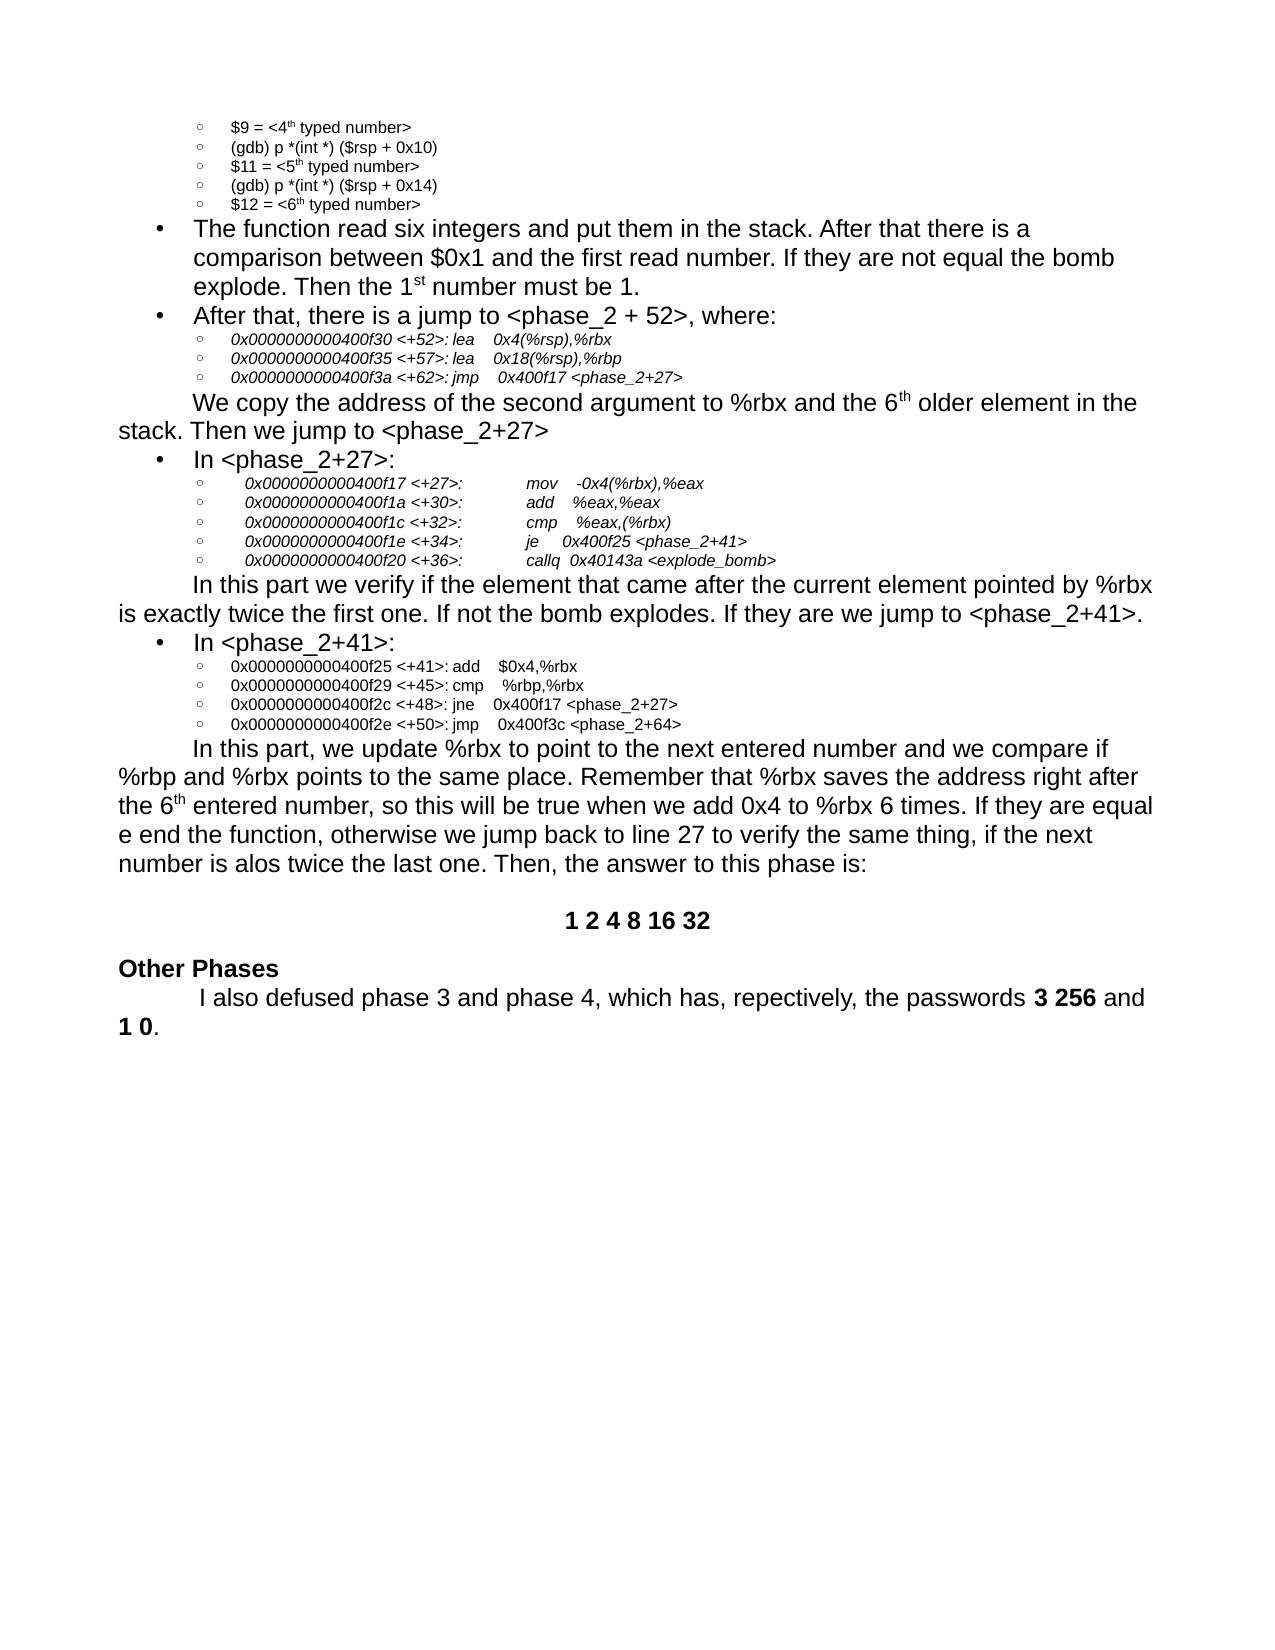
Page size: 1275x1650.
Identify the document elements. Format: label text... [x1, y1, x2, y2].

text 1 2 4 8 16 32 [118, 906, 1157, 935]
list 0x0000000000400f3a <+62>: jmp 0x400f17 <phase_2+27> [193, 368, 1157, 387]
list 0x0000000000400f35 <+57>: lea 0x18(%rsp),%rbp [193, 349, 1157, 368]
list 0x0000000000400f20 <+36>: callq 0x40143a <explode_bomb> [193, 551, 1157, 570]
list (gdb) p *(int *) ($rsp + 0x10) [193, 137, 1157, 157]
list 0x0000000000400f1c <+32>: cmp %eax,(%rbx) [193, 512, 1157, 532]
text In this part, we update %rbx to point to the next entered number and we compare if %rbp and %rbx points to the same place. Remember that %rbx saves the address right after the 6th entered number, so this will be true when we add 0x4 to %rbx 6 times. If they are equal e end the function, otherwise we jump back to line 27 to verify the same thing, if the next number is alos twice the last one. Then, the answer to this phase is: [118, 734, 1157, 877]
list (gdb) p *(int *) ($rsp + 0x14) [193, 176, 1157, 195]
text We copy the address of the second argument to %rbx and the 6th older element in the stack. Then we jump to <phase_2+27> [118, 387, 1157, 445]
list 0x0000000000400f1a <+30>: add %eax,%eax [193, 493, 1157, 512]
list 0x0000000000400f29 <+45>: cmp %rbp,%rbx [193, 676, 1157, 695]
list After that, there is a jump to <phase_2 + 52>, where: [156, 301, 1157, 330]
list $11 = <5th typed number> [193, 157, 1157, 176]
list 0x0000000000400f2e <+50>: jmp 0x400f3c <phase_2+64> [193, 714, 1157, 734]
list 0x0000000000400f25 <+41>: add $0x4,%rbx [193, 657, 1157, 676]
list 0x0000000000400f17 <+27>: mov -0x4(%rbx),%eax [193, 474, 1157, 493]
list In <phase_2+27>: [156, 445, 1157, 474]
list 0x0000000000400f1e <+34>: je 0x400f25 <phase_2+41> [193, 532, 1157, 551]
list The function read six integers and put them in the stack. After that there is a comparison between $0x1 and the first read number. If they are not equal the bomb explode. Then the 1st number must be 1. [156, 214, 1157, 301]
list 0x0000000000400f30 <+52>: lea 0x4(%rsp),%rbx [193, 330, 1157, 349]
text I also defused phase 3 and phase 4, which has, repectively, the passwords 3 256 and 1 0. [118, 983, 1157, 1040]
text Other Phases [118, 954, 1157, 983]
list $9 = <4th typed number> [193, 118, 1157, 137]
list In <phase_2+41>: [156, 628, 1157, 657]
list 0x0000000000400f2c <+48>: jne 0x400f17 <phase_2+27> [193, 695, 1157, 714]
text In this part we verify if the element that came after the current element pointed by %rbx is exactly twice the first one. If not the bomb explodes. If they are we jump to <phase_2+41>. [118, 570, 1157, 628]
list $12 = <6th typed number> [193, 195, 1157, 214]
